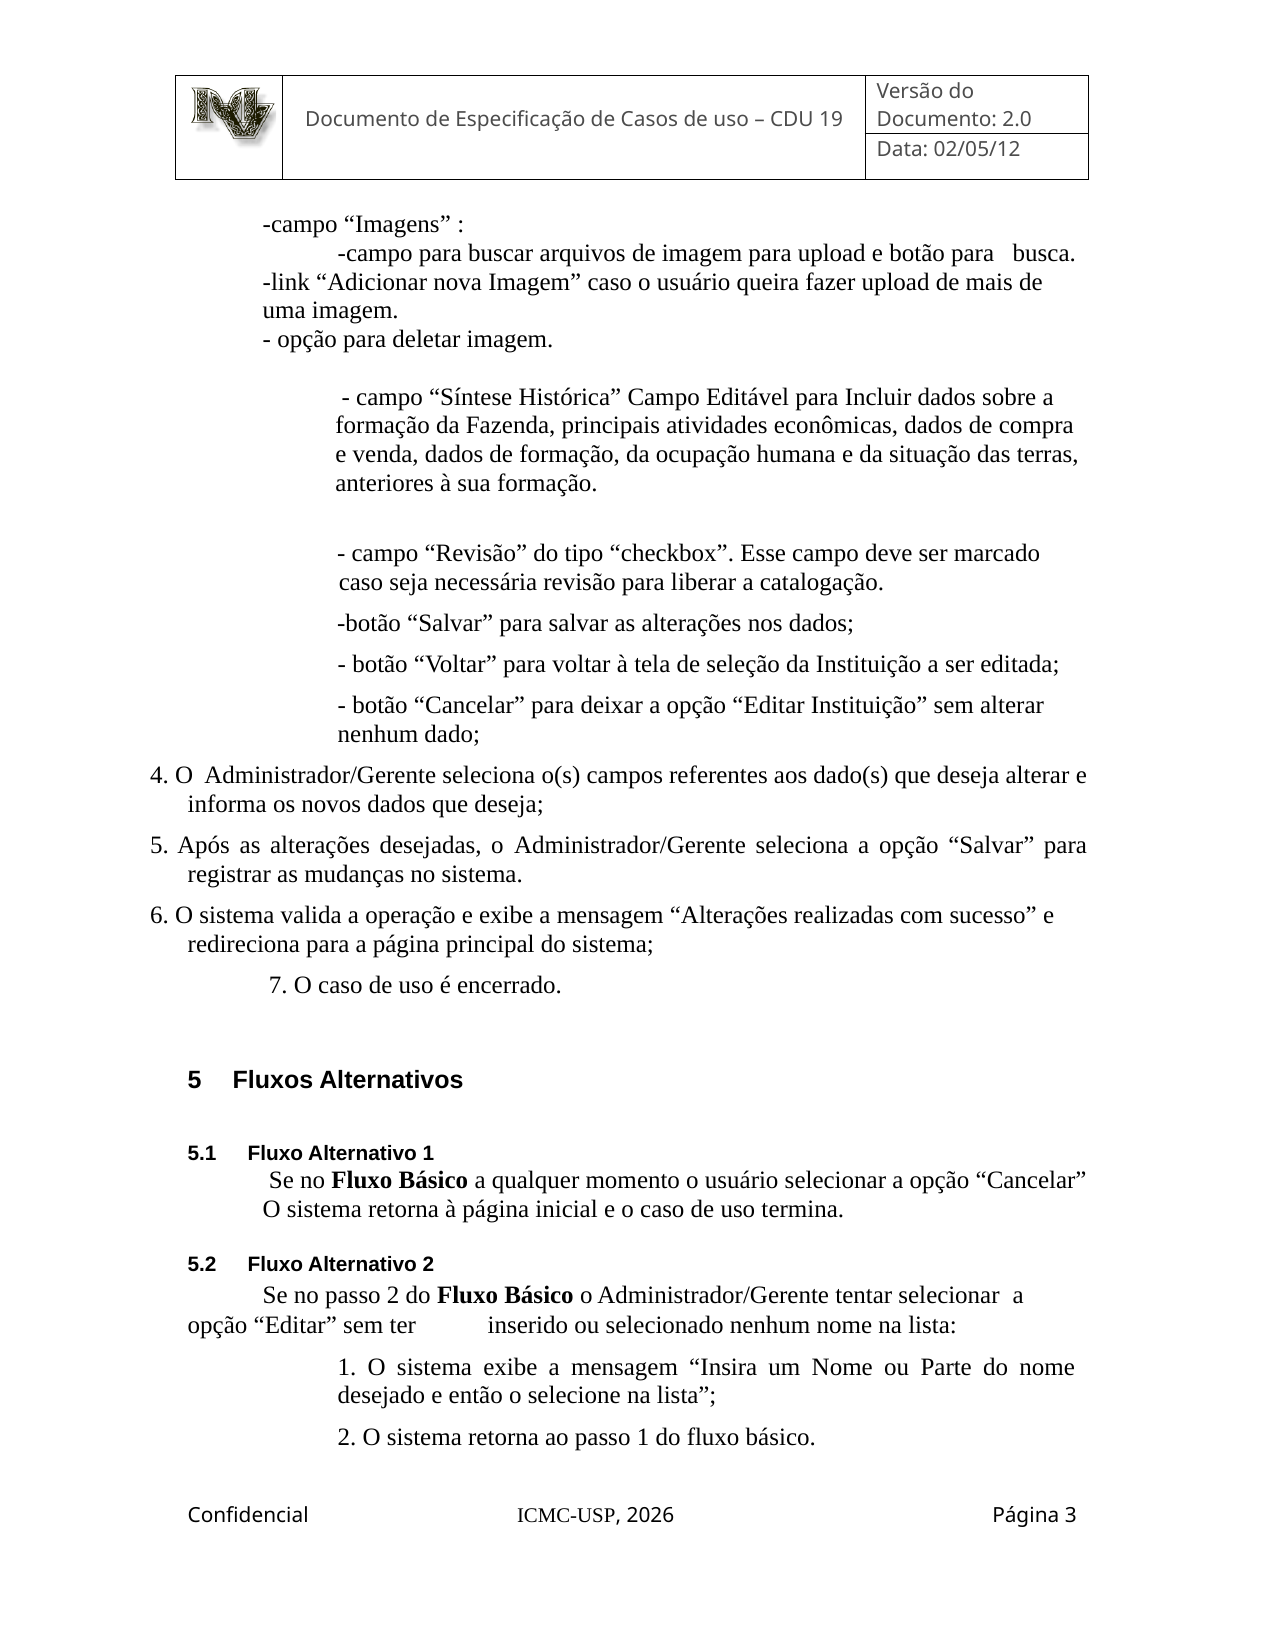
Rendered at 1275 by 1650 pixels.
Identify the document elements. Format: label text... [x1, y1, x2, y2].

text 6. O sistema valida a operação e exibe a mensagem “Alterações realizadas com sucesso” e redireciona para a página principal do sistema; [150, 900, 1087, 958]
text 7. O caso de uso é encerrado. [269, 970, 1087, 999]
text - campo “Revisão” do tipo “checkbox”. Esse campo deve ser marcado caso seja necessária revisão para liberar a catalogação. [337, 538, 1087, 595]
subtitle Fluxos Alternativos [187, 1065, 1087, 1094]
text - campo “Síntese Histórica” Campo Editável para Incluir dados sobre a formação da Fazenda, principais atividades econômicas, dados de compra e venda, dados de formação, da ocupação humana e da situação das terras, anteriores à sua formação. [335, 382, 1087, 497]
text - botão “Cancelar” para deixar a opção “Editar Instituição” sem alterar nenhum dado; [337, 690, 1087, 748]
subtitle Fluxo Alternativo 2 [187, 1251, 1087, 1276]
text -link “Adicionar nova Imagem” caso o usuário queira fazer upload de mais de uma imagem. [262, 267, 1087, 324]
subtitle Fluxo Alternativo 1 [187, 1140, 1087, 1165]
text Se no passo 2 do Fluxo Básico o Administrador/Gerente tentar selecionar a opção “Editar” sem ter inserido ou selecionado nenhum nome na lista: [187, 1276, 1087, 1339]
text Se no Fluxo Básico a qualquer momento o usuário selecionar a opção “Cancelar” O sistema retorna à página inicial e o caso de uso termina. [187, 1165, 1087, 1222]
text - opção para deletar imagem. [262, 324, 1087, 353]
text -botão “Salvar” para salvar as alterações nos dados; [337, 608, 1087, 637]
text - botão “Voltar” para voltar à tela de seleção da Instituição a ser editada; [169, 649, 1087, 678]
text 4. O Administrador/Gerente seleciona o(s) campos referentes aos dado(s) que deseja alterar e informa os novos dados que deseja; [150, 760, 1087, 818]
text 2. O sistema retorna ao passo 1 do fluxo básico. [187, 1422, 1087, 1450]
text 5. Após as alterações desejadas, o Administrador/Gerente seleciona a opção “Salvar” para registrar as mudanças no sistema. [150, 830, 1087, 888]
text 1. O sistema exibe a mensagem “Insira um Nome ou Parte do nome desejado e então o selecione na lista”; [187, 1352, 1087, 1409]
text -campo para buscar arquivos de imagem para upload e botão para busca. [262, 238, 1087, 267]
text -campo “Imagens” : [262, 209, 1087, 238]
